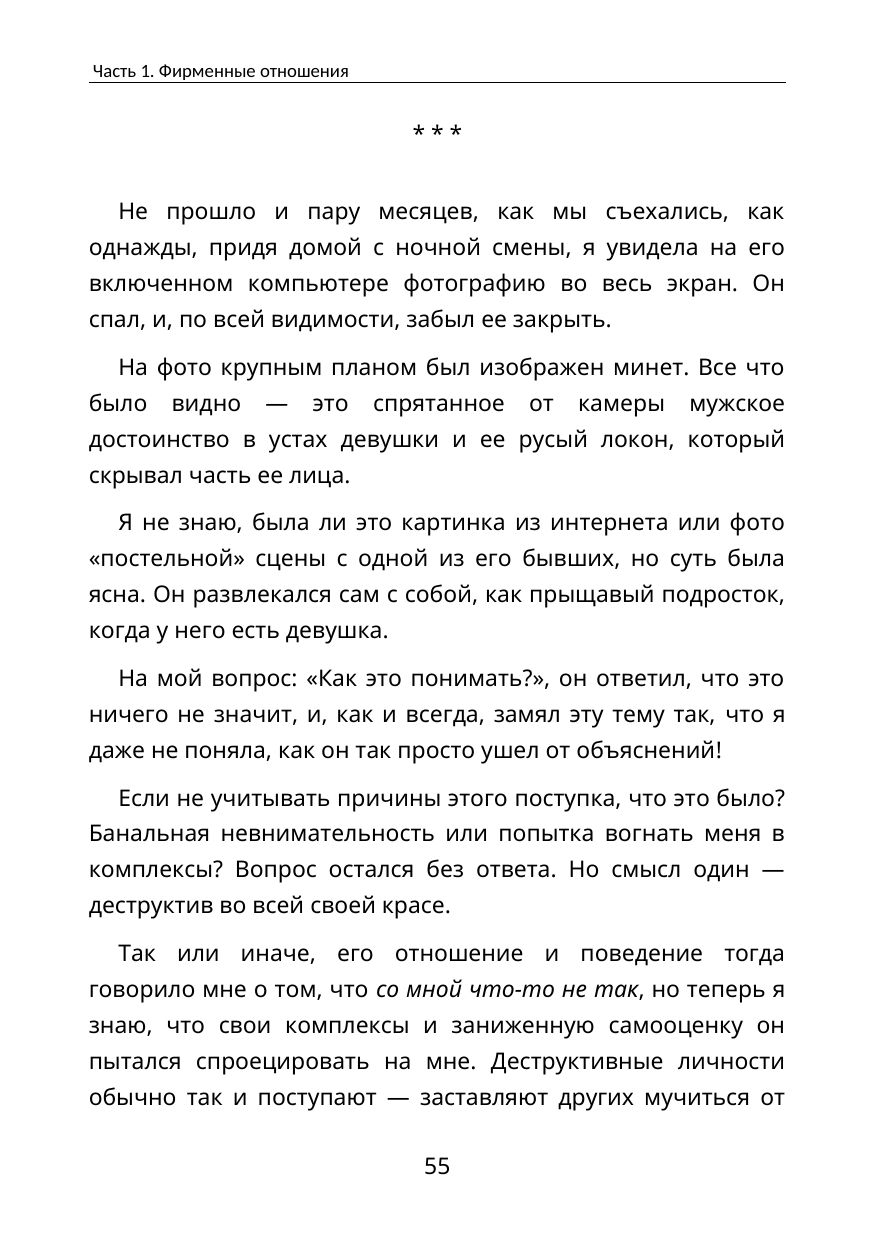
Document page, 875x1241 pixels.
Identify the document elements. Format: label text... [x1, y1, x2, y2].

text Не прошло и пару месяцев, как мы съехались, как однажды, придя домой с ночной смены, я увидела на его включенном компьютере фотографию во весь экран. Он спал, и, по всей видимости, забыл ее закрыть. [88, 195, 786, 334]
subtitle * * * [88, 118, 786, 149]
text На фото крупным планом был изображен минет. Все что было видно — это спрятанное от камеры мужское достоинство в устах девушки и ее русый локон, который скрывал часть ее лица. [88, 351, 786, 490]
text Так или иначе, его отношение и поведение тогда говорило мне о том, что со мной что-то не так, но теперь я знаю, что свои комплексы и заниженную самооценку он пытался спроецировать на мне. Деструктивные личности обычно так и поступают — заставляют других мучиться от [88, 937, 786, 1112]
text Если не учитывать причины этого поступка, что это было? Банальная невнимательность или попытка вогнать меня в комплексы? Вопрос остался без ответа. Но смысл один — деструктив во всей своей красе. [88, 781, 786, 921]
text На мой вопрос: «Как это понимать?», он ответил, что это ничего не значит, и, как и всегда, замял эту тему так, что я даже не поняла, как он так просто ушел от объяснений! [88, 662, 786, 765]
text Я не знаю, была ли это картинка из интернета или фото «постельной» сцены с одной из его бывших, но суть была ясна. Он развлекался сам с собой, как прыщавый подросток, когда у него есть девушка. [88, 506, 786, 645]
